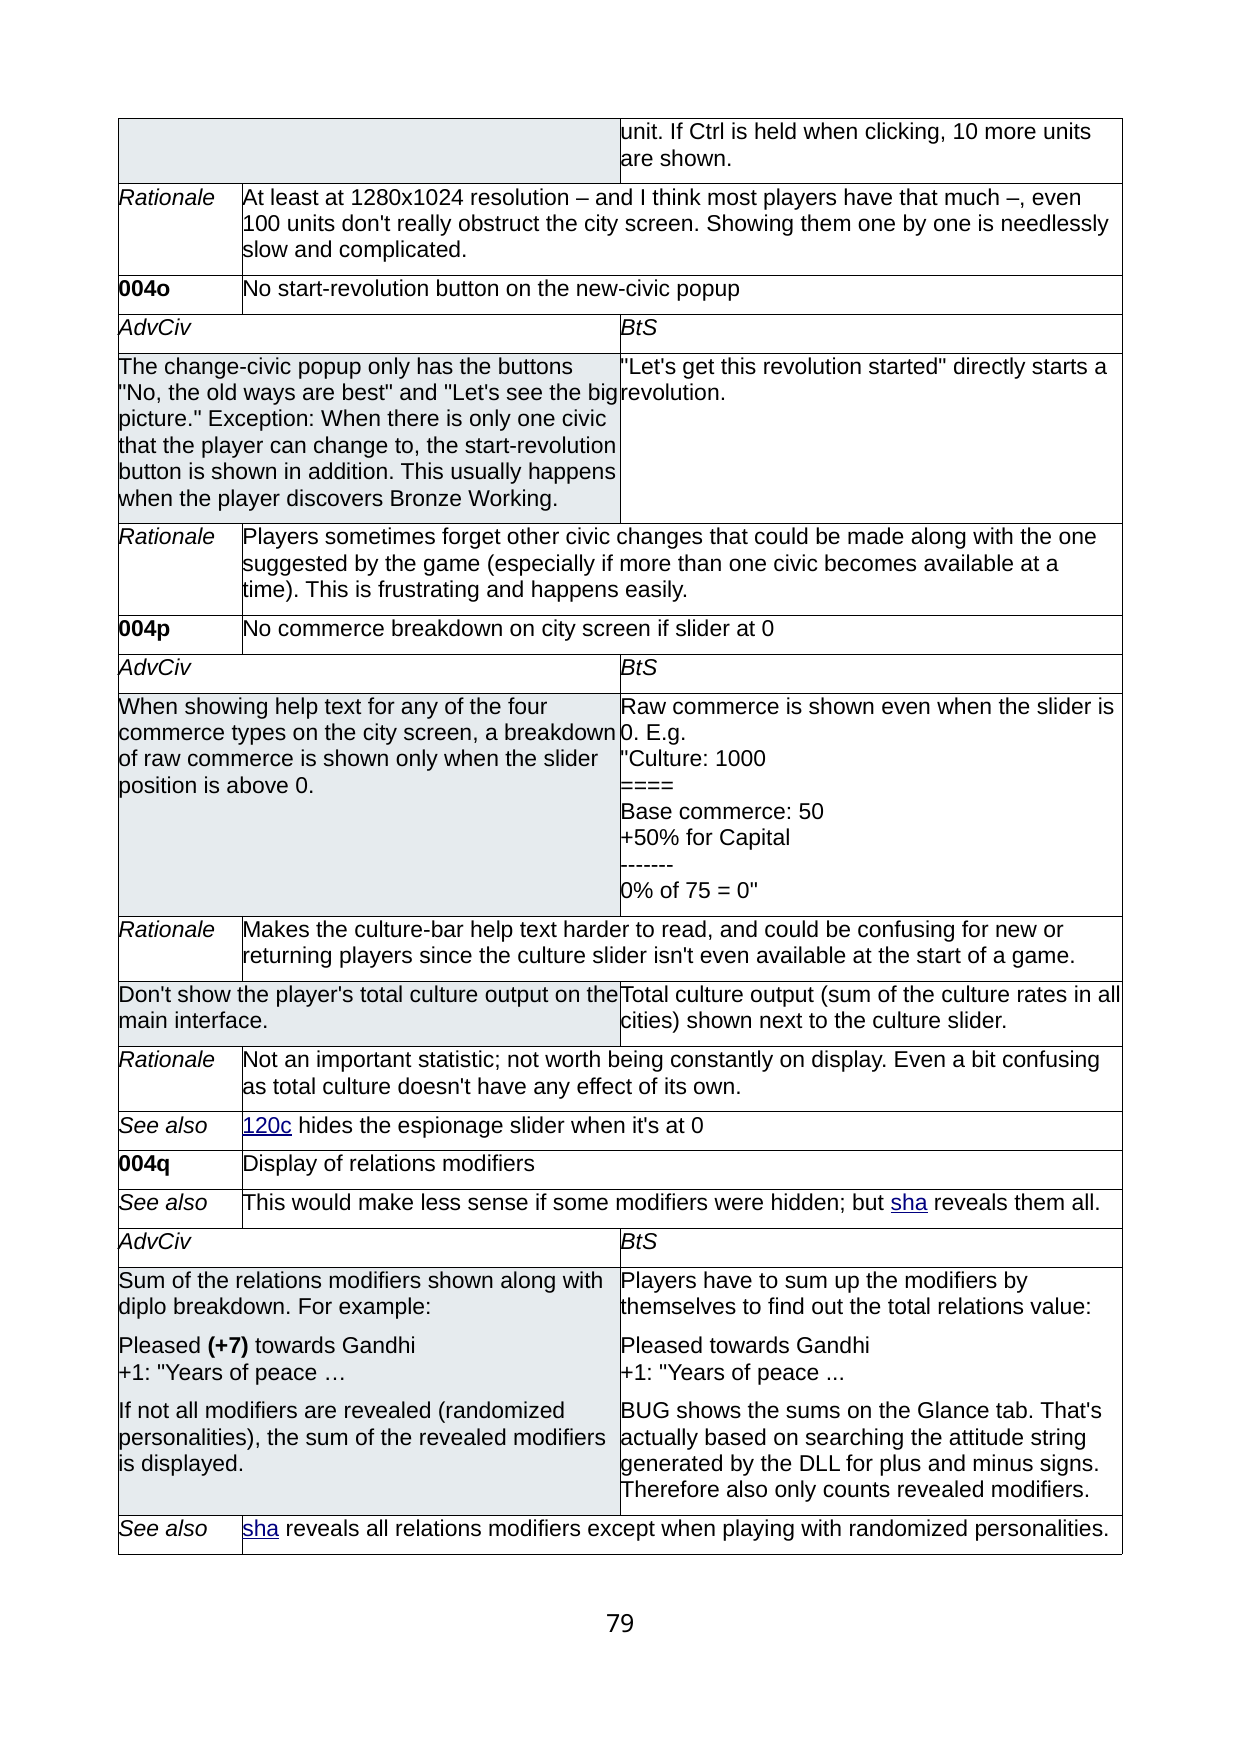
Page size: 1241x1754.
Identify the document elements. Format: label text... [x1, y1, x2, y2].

table_cell Display of relations modifiers [243, 1151, 1122, 1189]
table_cell When showing help text for any of the four commerce types on the city screen, a breakdown of raw commerce is shown only when the slider position is above 0. [119, 694, 620, 916]
table_cell Rationale [119, 917, 242, 981]
table_cell Makes the culture-bar help text harder to read, and could be confusing for new or returning players since the culture slider isn't even available at the start of a game. [243, 917, 1122, 981]
table_cell BtS [621, 315, 1122, 353]
table_cell AdvCiv [119, 655, 620, 692]
table_cell Sum of the relations modifiers shown along with diplo breakdown. For example: Pleased (+7) towards Gandhi +1: "Years of peace … If not all modifiers are revealed (randomized personalities), the sum of the revealed modifiers is displayed. [119, 1268, 620, 1515]
table_cell No commerce breakdown on city screen if slider at 0 [243, 616, 1122, 654]
table_cell This would make less sense if some modifiers were hidden; but sha reveals them all. [243, 1190, 1122, 1228]
table_cell Total culture output (sum of the culture rates in all cities) shown next to the culture slider. [621, 982, 1122, 1046]
table_cell unit. If Ctrl is held when clicking, 10 more units are shown. [621, 119, 1122, 183]
table_cell Rationale [119, 1047, 242, 1111]
table_cell 120c hides the espionage slider when it's at 0 [243, 1112, 1122, 1150]
table_cell sha reveals all relations modifiers except when playing with randomized personalities. [243, 1516, 1122, 1554]
table_cell See also [119, 1516, 242, 1554]
table_cell Not an important statistic; not worth being constantly on display. Even a bit confusing as total culture doesn't have any effect of its own. [243, 1047, 1122, 1111]
table_cell Players sometimes forget other civic changes that could be made along with the one suggested by the game (especially if more than one civic becomes available at a time). This is frustrating and happens easily. [243, 524, 1122, 615]
table_cell Players have to sum up the modifiers by themselves to find out the total relations value: Pleased towards Gandhi +1: "Years of peace ... BUG shows the sums on the Glance tab. That's actually based on searching the attitude string generated by the DLL for plus and minus signs. Therefore also only counts revealed modifiers. [621, 1268, 1122, 1515]
table_cell See also [119, 1112, 242, 1150]
table_cell 004q [119, 1151, 242, 1189]
table_cell AdvCiv [119, 1229, 620, 1267]
table_cell [119, 119, 620, 183]
table_cell Raw commerce is shown even when the slider is 0. E.g. "Culture: 1000 ==== Base commerce: 50 +50% for Capital ------- 0% of 75 = 0" [621, 694, 1122, 916]
table_cell AdvCiv [119, 315, 620, 353]
table_cell "Let's get this revolution started" directly starts a revolution. [621, 354, 1122, 523]
table_cell Don't show the player's total culture output on the main interface. [119, 982, 620, 1046]
table_cell Rationale [119, 524, 242, 615]
table_cell The change-civic popup only has the buttons "No, the old ways are best" and "Let's see the big picture." Exception: When there is only one civic that the player can change to, the start-revolution button is shown in addition. This usually happens when the player discovers Bronze Working. [119, 354, 620, 523]
table_cell BtS [621, 1229, 1122, 1267]
table_cell No start-revolution button on the new-civic popup [243, 276, 1122, 314]
table_cell 004o [119, 276, 242, 314]
table_cell 004p [119, 616, 242, 654]
table_cell Rationale [119, 184, 242, 275]
table_cell See also [119, 1190, 242, 1228]
table_cell BtS [621, 655, 1122, 692]
table_cell At least at 1280x1024 resolution – and I think most players have that much –, even 100 units don't really obstruct the city screen. Showing them one by one is needlessly slow and complicated. [243, 184, 1122, 275]
